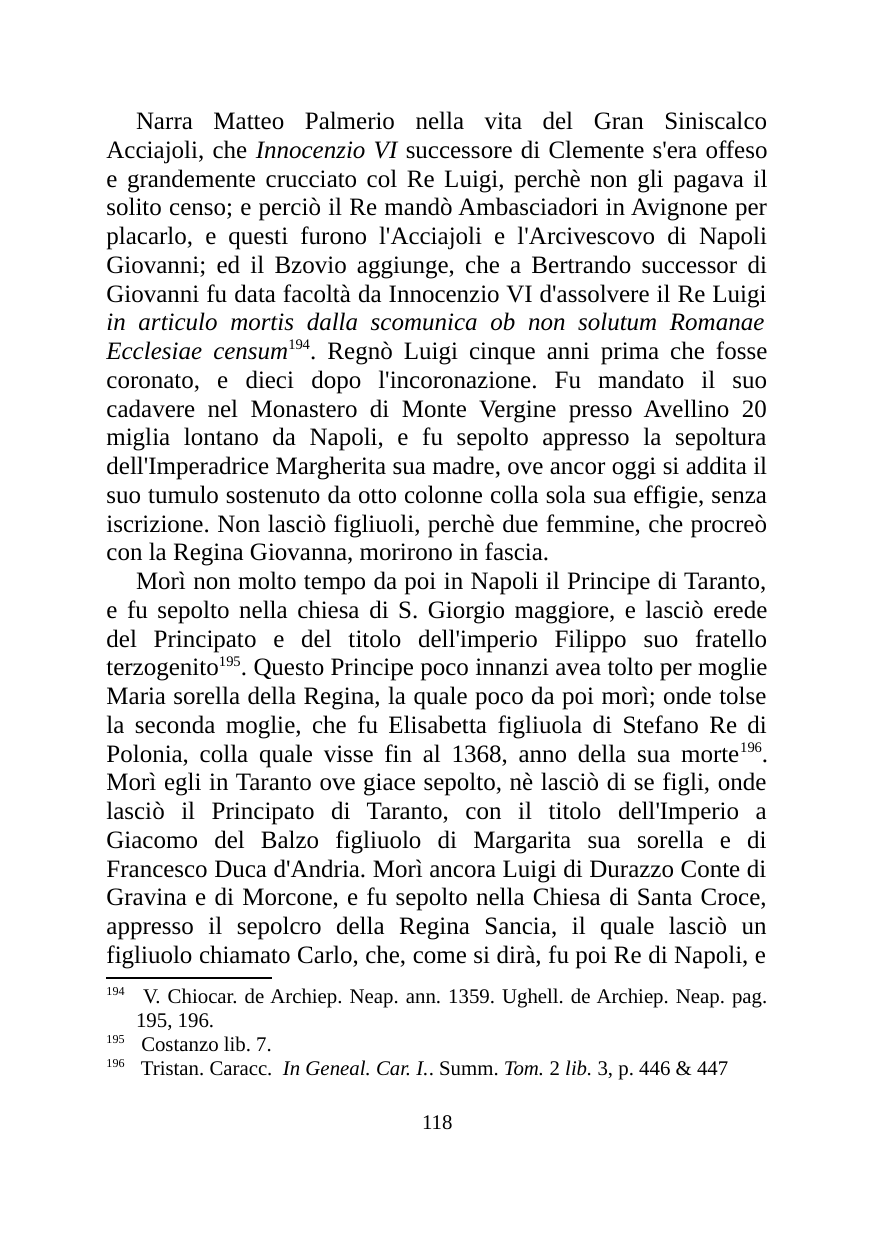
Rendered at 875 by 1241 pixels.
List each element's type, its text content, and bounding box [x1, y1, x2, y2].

text Tristan. Caracc. In Geneal. Car. I.. Summ. Tom. 2 lib. 3, p. 446 & 447 [106, 1056, 768, 1080]
text Morì non molto tempo da poi in Napoli il Principe di Taranto, e fu sepolto nella chiesa di S. Giorgio maggiore, e lasciò erede del Principato e del titolo dell'imperio Filippo suo fratello terzogenito. Questo Principe poco innanzi avea tolto per moglie Maria sorella della Regina, la quale poco da poi morì; onde tolse la seconda moglie, che fu Elisabetta figliuola di Stefano Re di Polonia, colla quale visse fin al 1368, anno della sua morte. Morì egli in Taranto ove giace sepolto, nè lasciò di se figli, onde lasciò il Principato di Taranto, con il titolo dell'Imperio a Giacomo del Balzo figliuolo di Margarita sua sorella e di Francesco Duca d'Andria. Morì ancora Luigi di Durazzo Conte di Gravina e di Morcone, e fu sepolto nella Chiesa di Santa Croce, appresso il sepolcro della Regina Sancia, il quale lasciò un figliuolo chiamato Carlo, che, come si dirà, fu poi Re di Napoli, e [106, 566, 768, 969]
text Narra Matteo Palmerio nella vita del Gran Siniscalco Acciajoli, che Innocenzio VI successore di Clemente s'era offeso e grandemente crucciato col Re Luigi, perchè non gli pagava il solito censo; e perciò il Re mandò Ambasciadori in Avignone per placarlo, e questi furono l'Acciajoli e l'Arcivescovo di Napoli Giovanni; ed il Bzovio aggiunge, che a Bertrando successor di Giovanni fu data facoltà da Innocenzio VI d'assolvere il Re Luigi in articulo mortis dalla scomunica ob non solutum Romanae Ecclesiae censum. Regnò Luigi cinque anni prima che fosse coronato, e dieci dopo l'incoronazione. Fu mandato il suo cadavere nel Monastero di Monte Vergine presso Avellino 20 miglia lontano da Napoli, e fu sepolto appresso la sepoltura dell'Imperadrice Margherita sua madre, ove ancor oggi si addita il suo tumulo sostenuto da otto colonne colla sola sua effigie, senza iscrizione. Non lasciò figliuoli, perchè due femmine, che procreò con la Regina Giovanna, morirono in fascia. [106, 106, 768, 566]
text V. Chiocar. de Archiep. Neap. ann. 1359. Ughell. de Archiep. Neap. pag. 195, 196. [106, 984, 768, 1032]
text Costanzo lib. 7. [106, 1032, 768, 1056]
